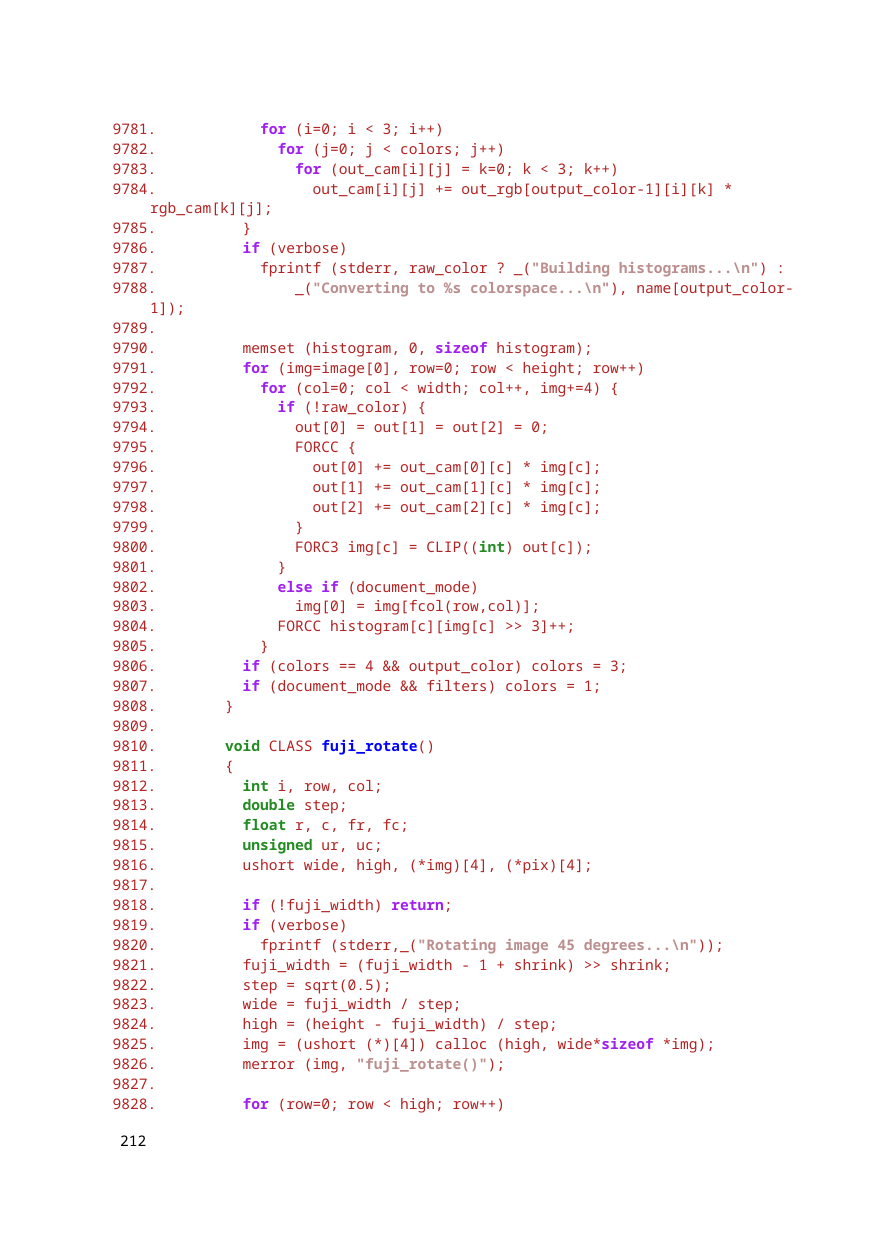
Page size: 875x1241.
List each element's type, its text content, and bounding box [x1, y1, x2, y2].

list out[0] += out_cam[0][c] * img[c]; [112, 457, 799, 477]
list } [112, 517, 799, 537]
list if (document_mode && filters) colors = 1; [112, 676, 799, 696]
list if (colors == 4 && output_color) colors = 3; [112, 656, 799, 676]
list out[1] += out_cam[1][c] * img[c]; [112, 477, 799, 497]
list merror (img, "fuji_rotate()"); [112, 1054, 799, 1074]
list for (out_cam[i][j] = k=0; k < 3; k++) [112, 158, 799, 178]
list out_cam[i][j] += out_rgb[output_color-1][i][k] * rgb_cam[k][j]; [112, 178, 799, 218]
list for (row=0; row < high; row++) [112, 1094, 799, 1113]
list } [112, 556, 799, 576]
list memset (histogram, 0, sizeof histogram); [112, 338, 799, 357]
list if (verbose) [112, 914, 799, 934]
list if (!raw_color) { [112, 397, 799, 417]
list for (img=image[0], row=0; row < height; row++) [112, 357, 799, 377]
list if (verbose) [112, 238, 799, 258]
list } [112, 696, 799, 716]
list } [112, 218, 799, 238]
list double step; [112, 795, 799, 815]
list for (j=0; j < colors; j++) [112, 139, 799, 158]
list for (col=0; col < width; col++, img+=4) { [112, 377, 799, 397]
list { [112, 755, 799, 775]
list high = (height - fuji_width) / step; [112, 1014, 799, 1034]
list fuji_width = (fuji_width - 1 + shrink) >> shrink; [112, 954, 799, 974]
list out[2] += out_cam[2][c] * img[c]; [112, 497, 799, 517]
list fprintf (stderr, raw_color ? _("Building histograms...\n") : [112, 258, 799, 278]
list step = sqrt(0.5); [112, 974, 799, 994]
list void CLASS fuji_rotate() [112, 736, 799, 755]
list wide = fuji_width / step; [112, 994, 799, 1014]
list FORCC { [112, 437, 799, 457]
list unsigned ur, uc; [112, 835, 799, 855]
list img = (ushort (*)[4]) calloc (high, wide*sizeof *img); [112, 1034, 799, 1054]
list out[0] = out[1] = out[2] = 0; [112, 417, 799, 437]
list float r, c, fr, fc; [112, 815, 799, 835]
list ushort wide, high, (*img)[4], (*pix)[4]; [112, 855, 799, 875]
list fprintf (stderr,_("Rotating image 45 degrees...\n")); [112, 934, 799, 954]
list } [112, 636, 799, 656]
list _("Converting to %s colorspace...\n"), name[output_color-1]); [112, 278, 799, 318]
list FORCC histogram[c][img[c] >> 3]++; [112, 616, 799, 636]
list if (!fuji_width) return; [112, 895, 799, 914]
list img[0] = img[fcol(row,col)]; [112, 596, 799, 616]
list for (i=0; i < 3; i++) [112, 119, 799, 139]
list int i, row, col; [112, 775, 799, 795]
list else if (document_mode) [112, 576, 799, 596]
list FORC3 img[c] = CLIP((int) out[c]); [112, 537, 799, 556]
